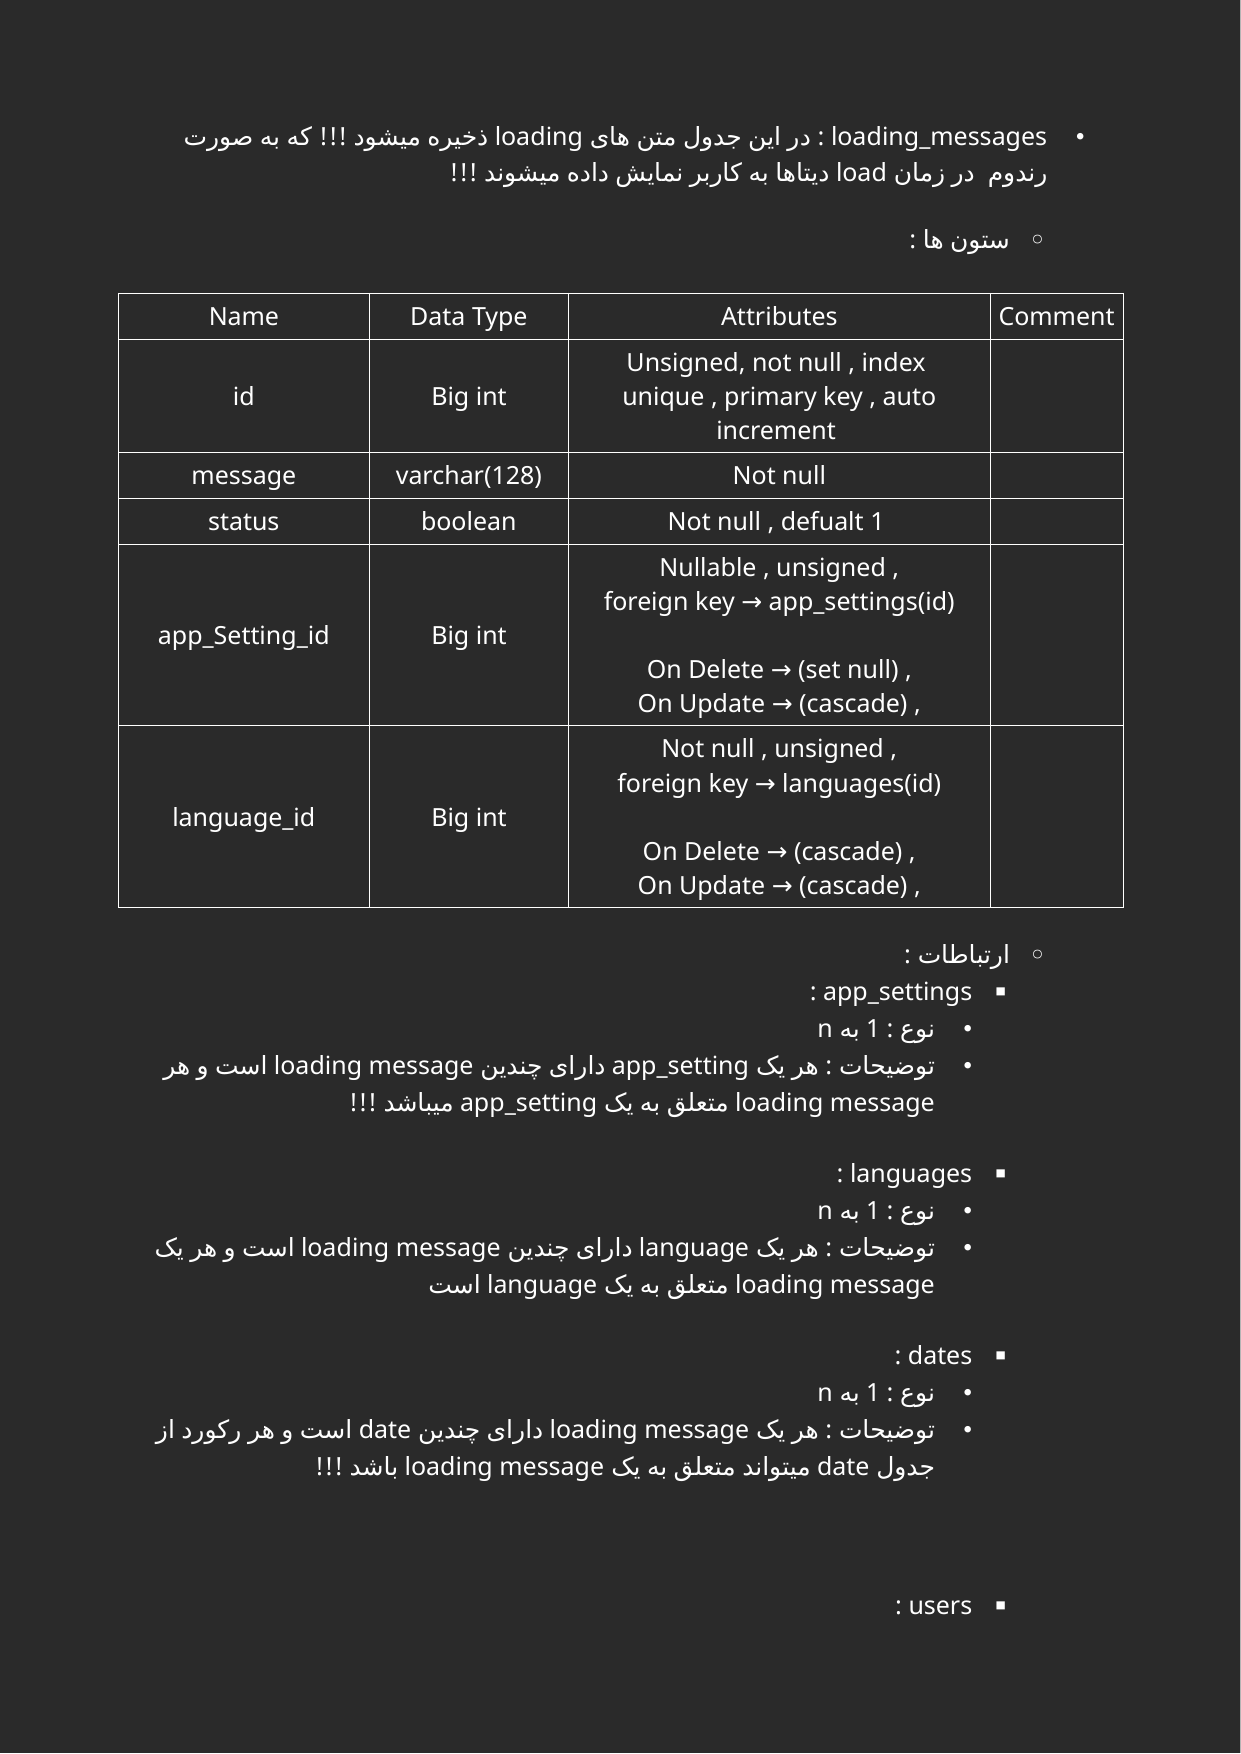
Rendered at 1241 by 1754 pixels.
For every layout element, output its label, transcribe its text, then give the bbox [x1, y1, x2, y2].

table_cell Big int [370, 340, 568, 452]
table_cell [991, 453, 1123, 498]
list نوع : 1 به n [118, 1011, 972, 1048]
table_cell [991, 726, 1123, 907]
list توضیحات : هر یک loading message دارای چندین date است و هر رکورد از جدول date میتواند متعلق به یک loading message باشد !!! [118, 1412, 972, 1486]
table_cell [991, 545, 1123, 725]
table_cell status [119, 499, 369, 543]
table_cell Nullable , unsigned , foreign key → app_settings(id) On Delete → (set null) , On Update → (cascade) , [569, 545, 990, 725]
table_cell message [119, 453, 369, 498]
list app_settings : [118, 974, 1010, 1011]
list توضیحات : هر یک language دارای چندین loading message است و هر یک loading message متعلق به یک language است [118, 1230, 972, 1304]
table_cell varchar(128) [370, 453, 568, 498]
list users : [118, 1588, 1010, 1625]
table_header Comment [991, 294, 1123, 338]
table_header Name [119, 294, 369, 338]
table_cell Not null , unsigned , foreign key → languages(id) On Delete → (cascade) , On Update → (cascade) , [569, 726, 990, 907]
table_cell Big int [370, 726, 568, 907]
table_cell [991, 499, 1123, 543]
table_cell language_id [119, 726, 369, 907]
list توضیحات : هر یک app_setting دارای چندین loading message است و هر loading message متعلق به یک app_setting میباشد !!! [118, 1048, 972, 1122]
table_cell Not null [569, 453, 990, 498]
list ارتباطات : [118, 941, 1047, 974]
list languages : [118, 1156, 1010, 1193]
list ستون ها :‌ [118, 226, 1047, 259]
table_cell app_Setting_id [119, 545, 369, 725]
list loading_messages : در این جدول متن های loading ذخیره میشود !!! که به صورت رندوم در زمان load دیتاها به کاربر نمایش داده میشوند !!! [118, 118, 1085, 192]
table_cell Big int [370, 545, 568, 725]
list نوع : 1 به n [118, 1375, 972, 1412]
table_header Attributes [569, 294, 990, 338]
list نوع : 1 به n [118, 1193, 972, 1230]
table_cell Unsigned, not null , index unique , primary key , auto increment [569, 340, 990, 452]
table_cell id [119, 340, 369, 452]
list dates : [118, 1338, 1010, 1375]
table_cell boolean [370, 499, 568, 543]
table_cell [991, 340, 1123, 452]
table_header Data Type [370, 294, 568, 338]
table_cell Not null , defualt 1 [569, 499, 990, 543]
